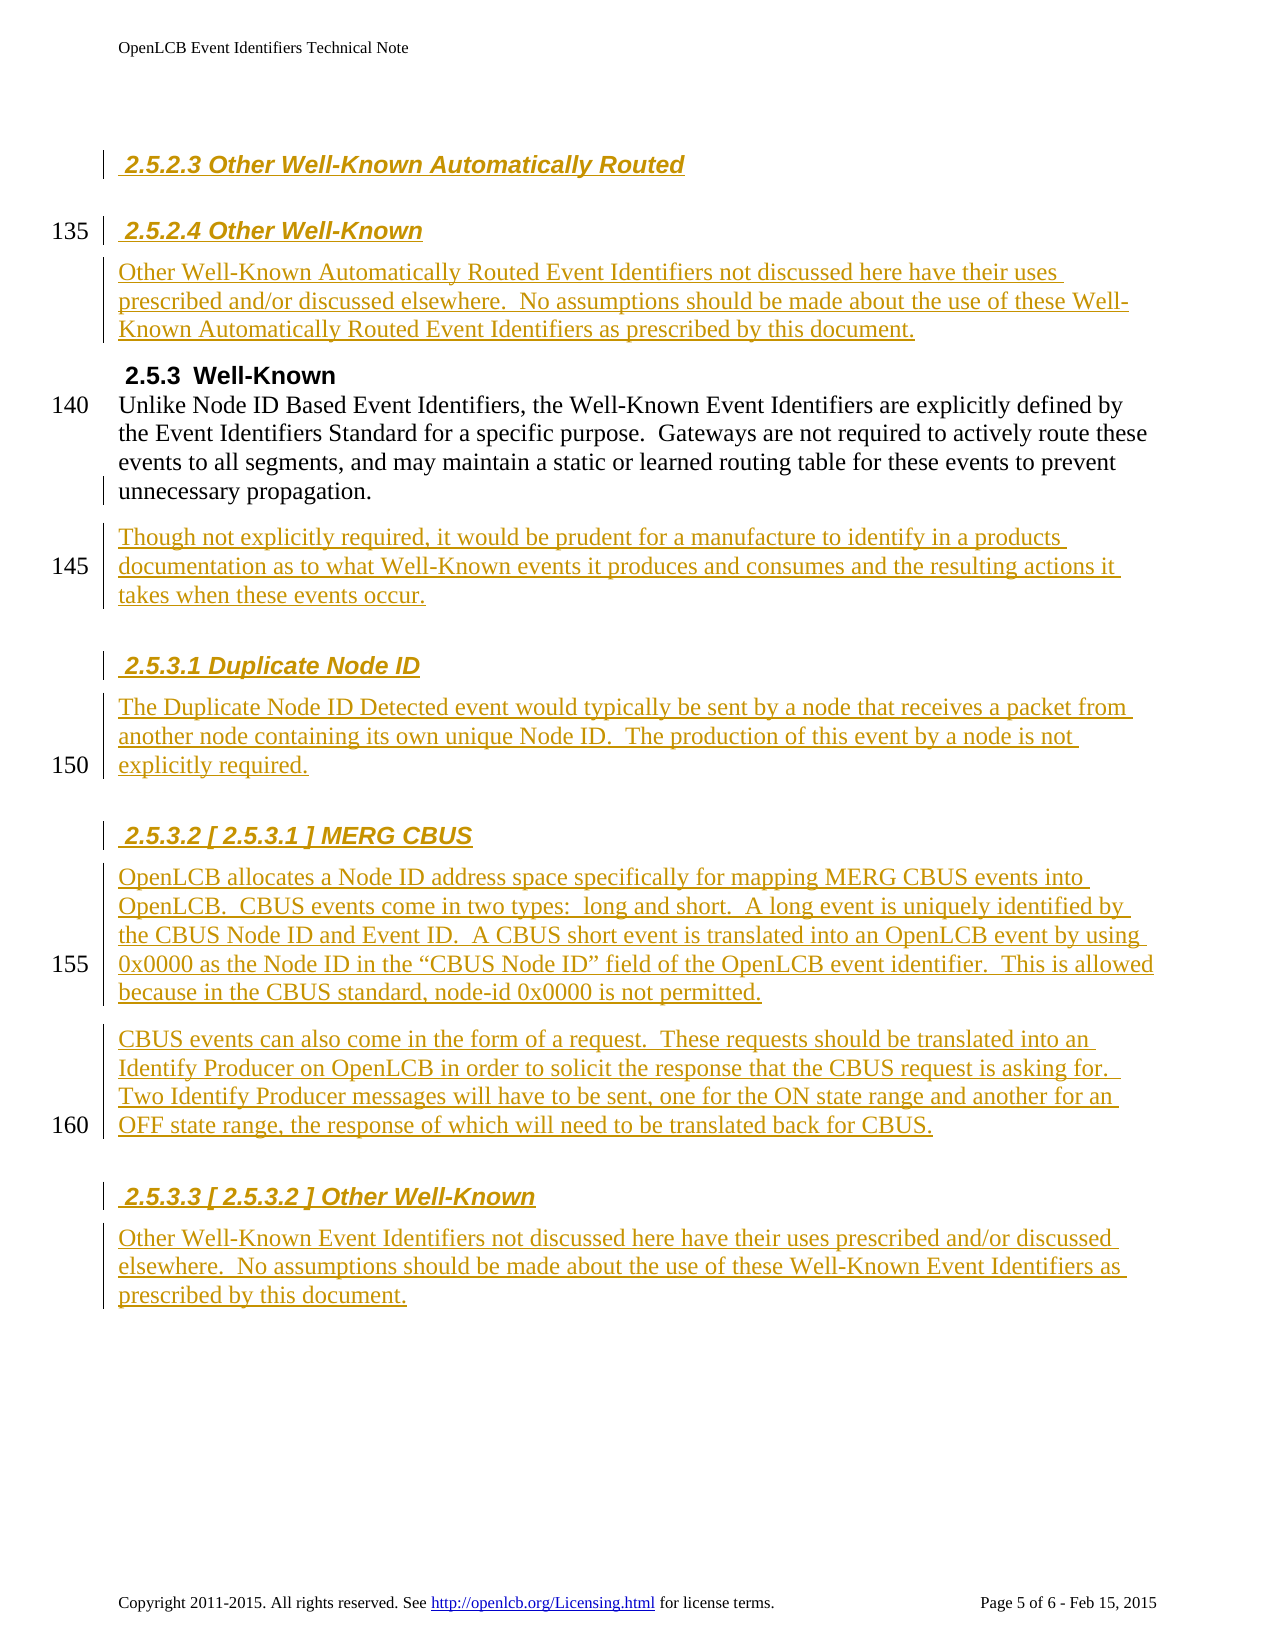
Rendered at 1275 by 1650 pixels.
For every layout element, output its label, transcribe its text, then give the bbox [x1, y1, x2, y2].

text Unlike Node ID Based Event Identifiers, the Well-Known Event Identifiers are explicitly defined by the Event Identifiers Standard for a specific purpose. Gateways are not required to actively route these events to all segments, and may maintain a static or learned routing table for these events to prevent unnecessary propagation. [118, 390, 1157, 505]
subtitle Duplicate Node ID [118, 651, 1157, 680]
text Though not explicitly required, it would be prudent for a manufacture to identify in a products documentation as to what Well-Known events it produces and consumes and the resulting actions it takes when these events occur. [118, 522, 1157, 609]
text The Duplicate Node ID Detected event would typically be sent by a node that receives a packet from another node containing its own unique Node ID. The production of this event by a node is not explicitly required. [118, 692, 1157, 779]
text OpenLCB allocates a Node ID address space specifically for mapping MERG CBUS events into OpenLCB. CBUS events come in two types: long and short. A long event is uniquely identified by the CBUS Node ID and Event ID. A CBUS short event is translated into an OpenLCB event by using 0x0000 as the Node ID in the “CBUS Node ID” field of the OpenLCB event identifier. This is allowed because in the CBUS standard, node-id 0x0000 is not permitted. [118, 862, 1157, 1006]
subtitle Other Well-Known Automatically Routed [118, 150, 1157, 178]
text Other Well-Known Automatically Routed Event Identifiers not discussed here have their uses prescribed and/or discussed elsewhere. No assumptions should be made about the use of these Well-Known Automatically Routed Event Identifiers as prescribed by this document. [118, 257, 1157, 343]
subtitle Well-Known [118, 361, 1157, 390]
subtitle Other Well-Known [118, 216, 1157, 244]
subtitle Other Well-Known [118, 1182, 1157, 1210]
text Other Well-Known Event Identifiers not discussed here have their uses prescribed and/or discussed elsewhere. No assumptions should be made about the use of these Well-Known Event Identifiers as prescribed by this document. [118, 1223, 1157, 1309]
subtitle MERG CBUS [118, 821, 1157, 850]
text CBUS events can also come in the form of a request. These requests should be translated into an Identify Producer on OpenLCB in order to solicit the response that the CBUS request is asking for. Two Identify Producer messages will have to be sent, one for the ON state range and another for an OFF state range, the response of which will need to be translated back for CBUS. [118, 1024, 1157, 1139]
